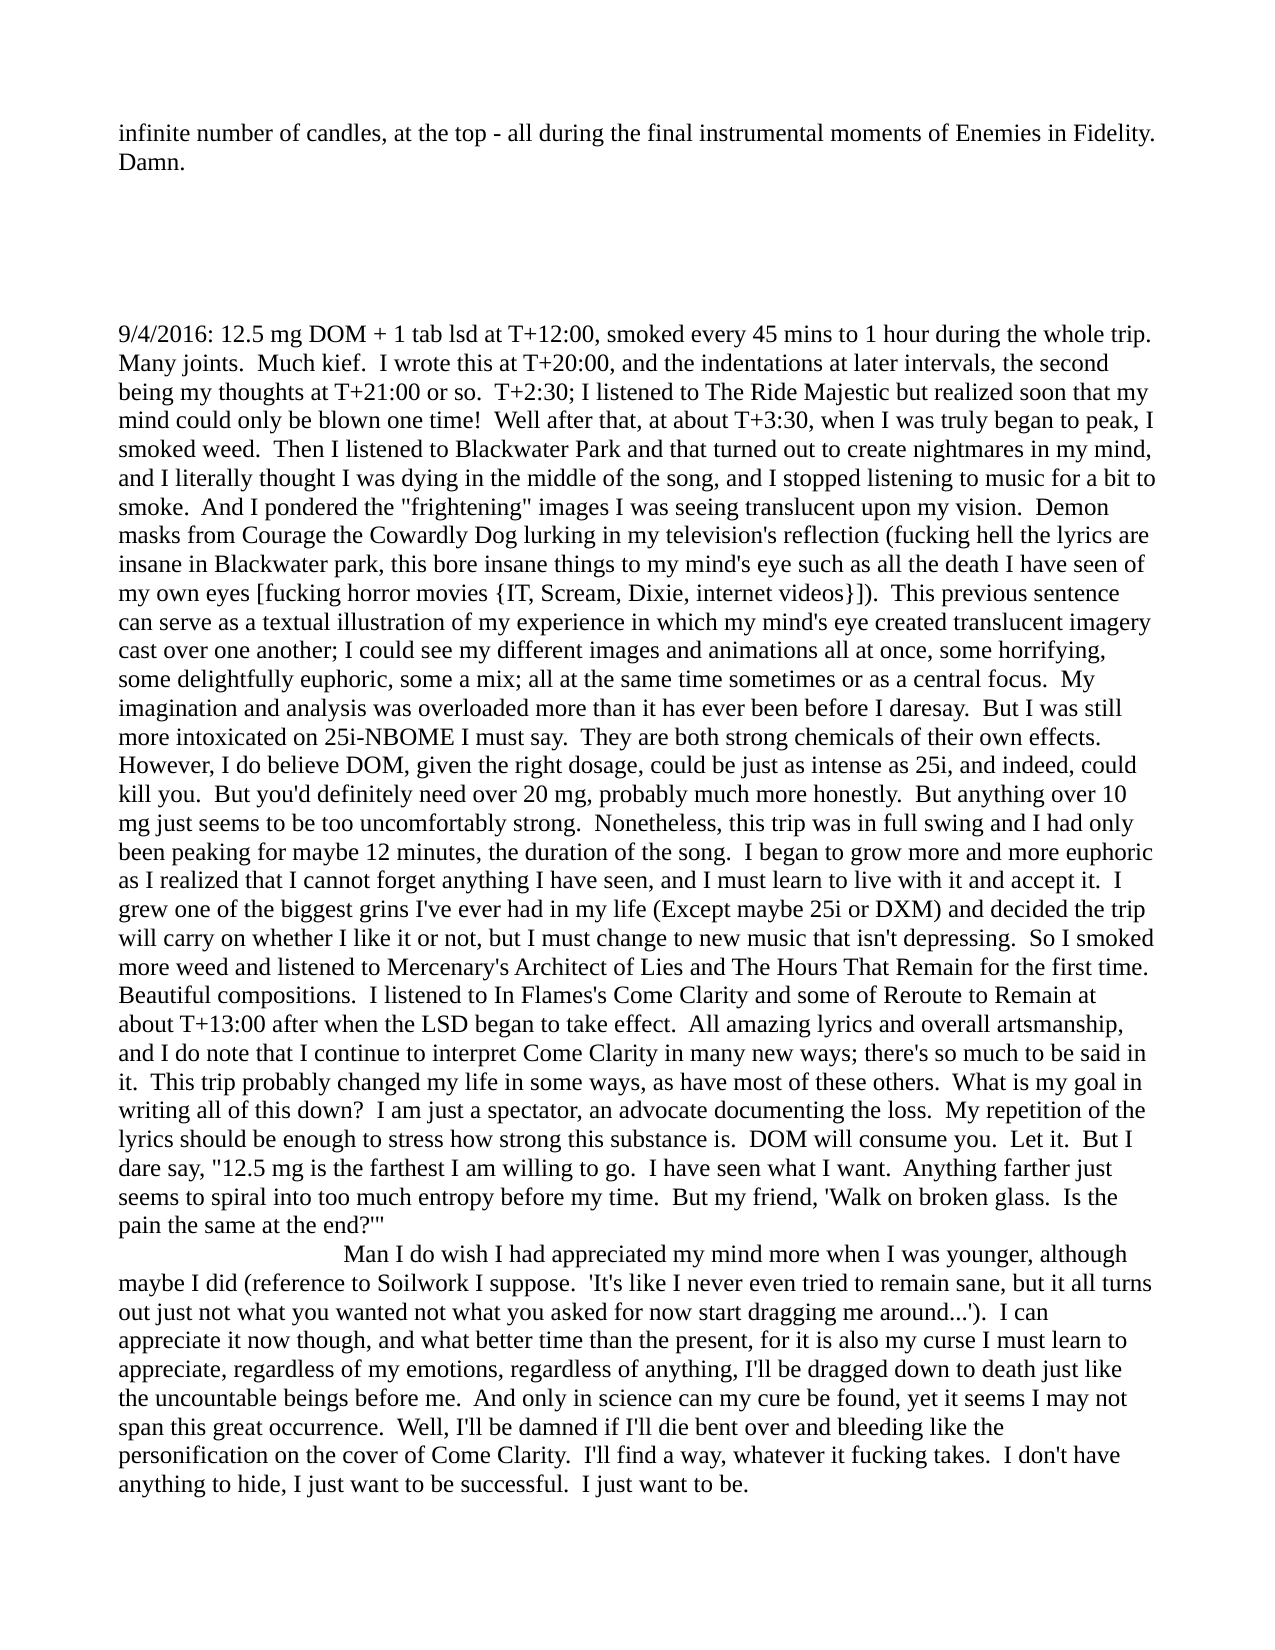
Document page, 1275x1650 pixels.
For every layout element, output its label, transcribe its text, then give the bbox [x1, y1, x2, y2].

text 9/4/2016: 12.5 mg DOM + 1 tab lsd at T+12:00, smoked every 45 mins to 1 hour during the whole trip. Many joints. Much kief. I wrote this at T+20:00, and the indentations at later intervals, the second being my thoughts at T+21:00 or so. T+2:30; I listened to The Ride Majestic but realized soon that my mind could only be blown one time! Well after that, at about T+3:30, when I was truly began to peak, I smoked weed. Then I listened to Blackwater Park and that turned out to create nightmares in my mind, and I literally thought I was dying in the middle of the song, and I stopped listening to music for a bit to smoke. And I pondered the "frightening" images I was seeing translucent upon my vision. Demon masks from Courage the Cowardly Dog lurking in my television's reflection (fucking hell the lyrics are insane in Blackwater park, this bore insane things to my mind's eye such as all the death I have seen of my own eyes [fucking horror movies {IT, Scream, Dixie, internet videos}]). This previous sentence can serve as a textual illustration of my experience in which my mind's eye created translucent imagery cast over one another; I could see my different images and animations all at once, some horrifying, some delightfully euphoric, some a mix; all at the same time sometimes or as a central focus. My imagination and analysis was overloaded more than it has ever been before I daresay. But I was still more intoxicated on 25i-NBOME I must say. They are both strong chemicals of their own effects. However, I do believe DOM, given the right dosage, could be just as intense as 25i, and indeed, could kill you. But you'd definitely need over 20 mg, probably much more honestly. But anything over 10 mg just seems to be too uncomfortably strong. Nonetheless, this trip was in full swing and I had only been peaking for maybe 12 minutes, the duration of the song. I began to grow more and more euphoric as I realized that I cannot forget anything I have seen, and I must learn to live with it and accept it. I grew one of the biggest grins I've ever had in my life (Except maybe 25i or DXM) and decided the trip will carry on whether I like it or not, but I must change to new music that isn't depressing. So I smoked more weed and listened to Mercenary's Architect of Lies and The Hours That Remain for the first time. Beautiful compositions. I listened to In Flames's Come Clarity and some of Reroute to Remain at about T+13:00 after when the LSD began to take effect. All amazing lyrics and overall artsmanship, and I do note that I continue to interpret Come Clarity in many new ways; there's so much to be said in it. This trip probably changed my life in some ways, as have most of these others. What is my goal in writing all of this down? I am just a spectator, an advocate documenting the loss. My repetition of the lyrics should be enough to stress how strong this substance is. DOM will consume you. Let it. But I dare say, "12.5 mg is the farthest I am willing to go. I have seen what I want. Anything farther just seems to spiral into too much entropy before my time. But my friend, 'Walk on broken glass. Is the pain the same at the end?'" [118, 319, 1157, 1239]
text infinite number of candles, at the top - all during the final instrumental moments of Enemies in Fidelity. Damn. [118, 118, 1157, 176]
text Man I do wish I had appreciated my mind more when I was younger, although maybe I did (reference to Soilwork I suppose. 'It's like I never even tried to remain sane, but it all turns out just not what you wanted not what you asked for now start dragging me around...'). I can appreciate it now though, and what better time than the present, for it is also my curse I must learn to appreciate, regardless of my emotions, regardless of anything, I'll be dragged down to death just like the uncountable beings before me. And only in science can my cure be found, yet it seems I may not span this great occurrence. Well, I'll be damned if I'll die bent over and bleeding like the personification on the cover of Come Clarity. I'll find a way, whatever it fucking takes. I don't have anything to hide, I just want to be successful. I just want to be. [118, 1239, 1157, 1498]
